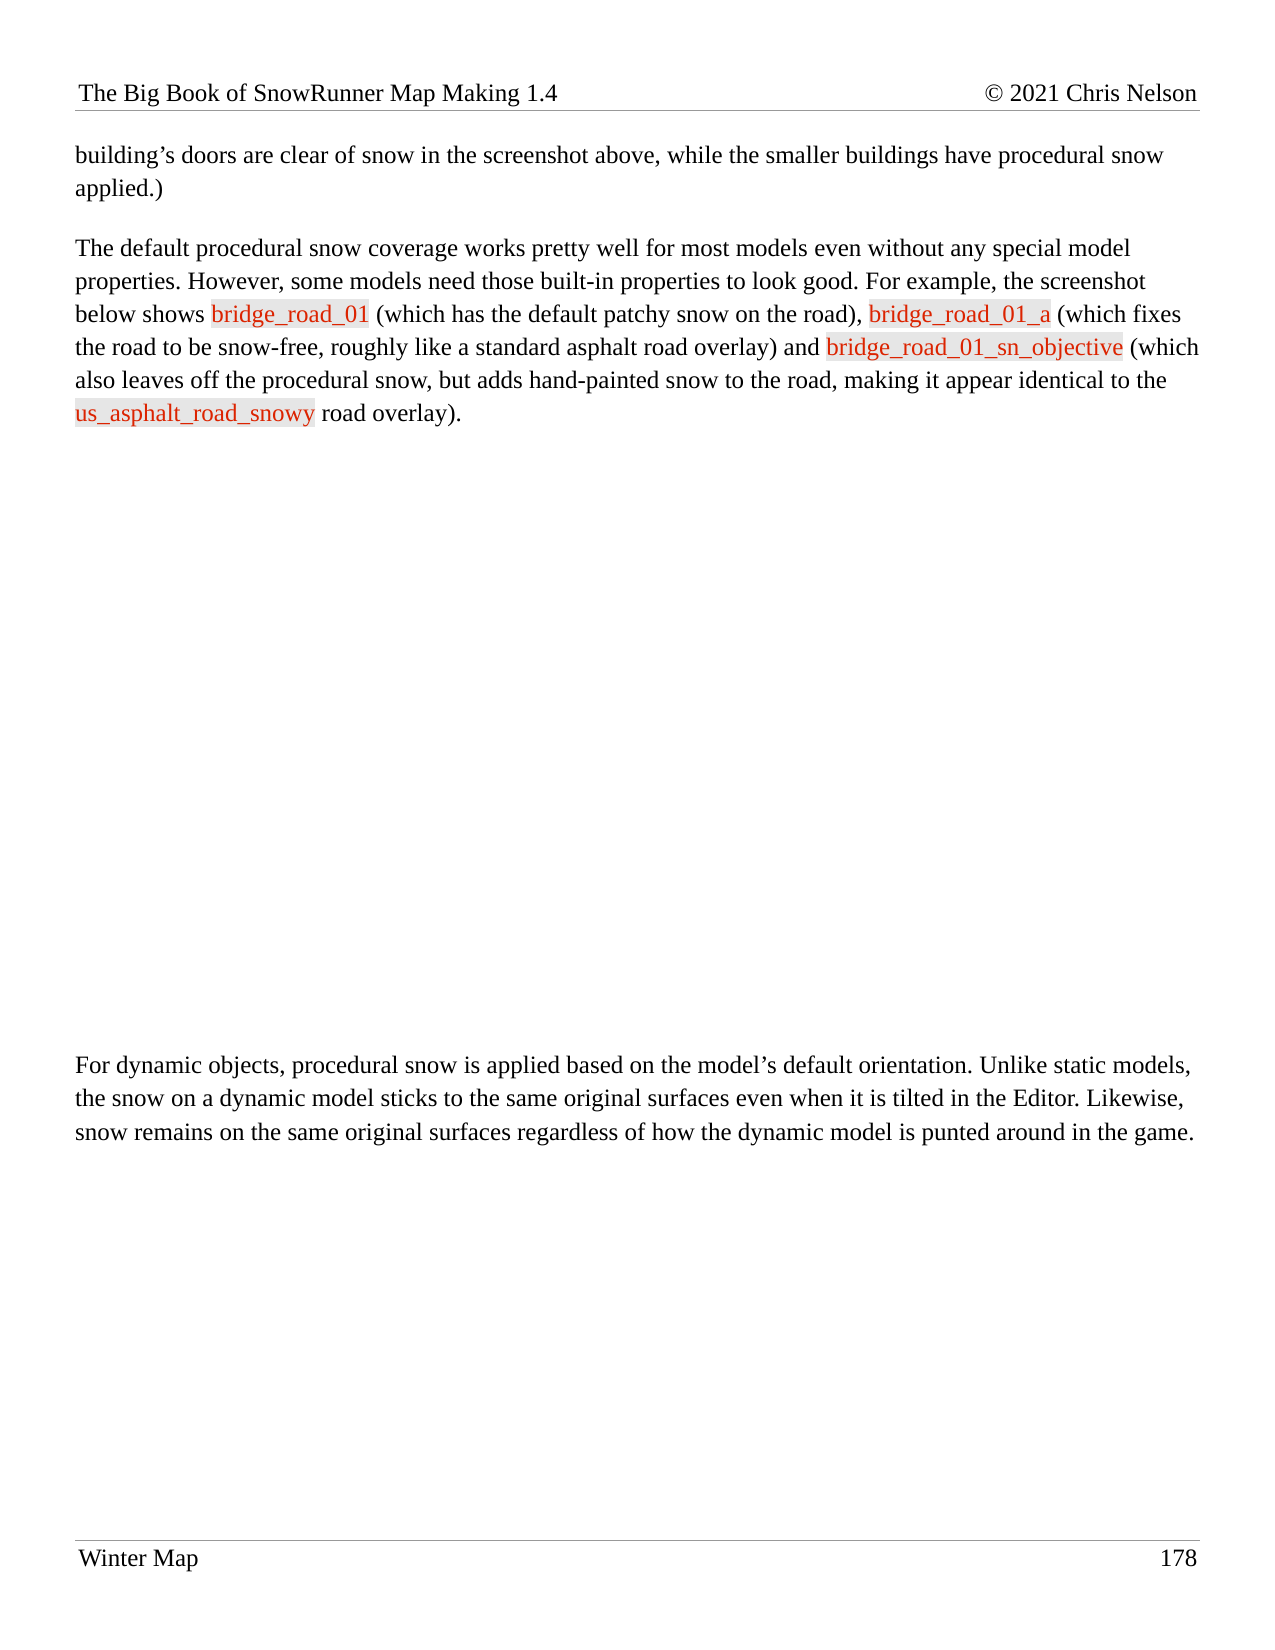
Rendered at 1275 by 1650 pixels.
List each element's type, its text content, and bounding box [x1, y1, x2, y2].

text The default procedural snow coverage works pretty well for most models even without any special model properties. However, some models need those built-in properties to look good. For example, the screenshot below shows bridge_road_01 (which has the default patchy snow on the road), bridge_road_01_a (which fixes the road to be snow-free, roughly like a standard asphalt road overlay) and bridge_road_01_sn_objective (which also leaves off the procedural snow, but adds hand-painted snow to the road, making it appear identical to the us_asphalt_road_snowy road overlay). [75, 233, 1200, 427]
text building’s doors are clear of snow in the screenshot above, while the smaller buildings have procedural snow applied.) [75, 140, 1200, 202]
text For dynamic objects, procedural snow is applied based on the model’s default orientation. Unlike static models, the snow on a dynamic model sticks to the same original surfaces even when it is tilted in the Editor. Likewise, snow remains on the same original surfaces regardless of how the dynamic model is punted around in the game. [75, 1051, 1200, 1145]
